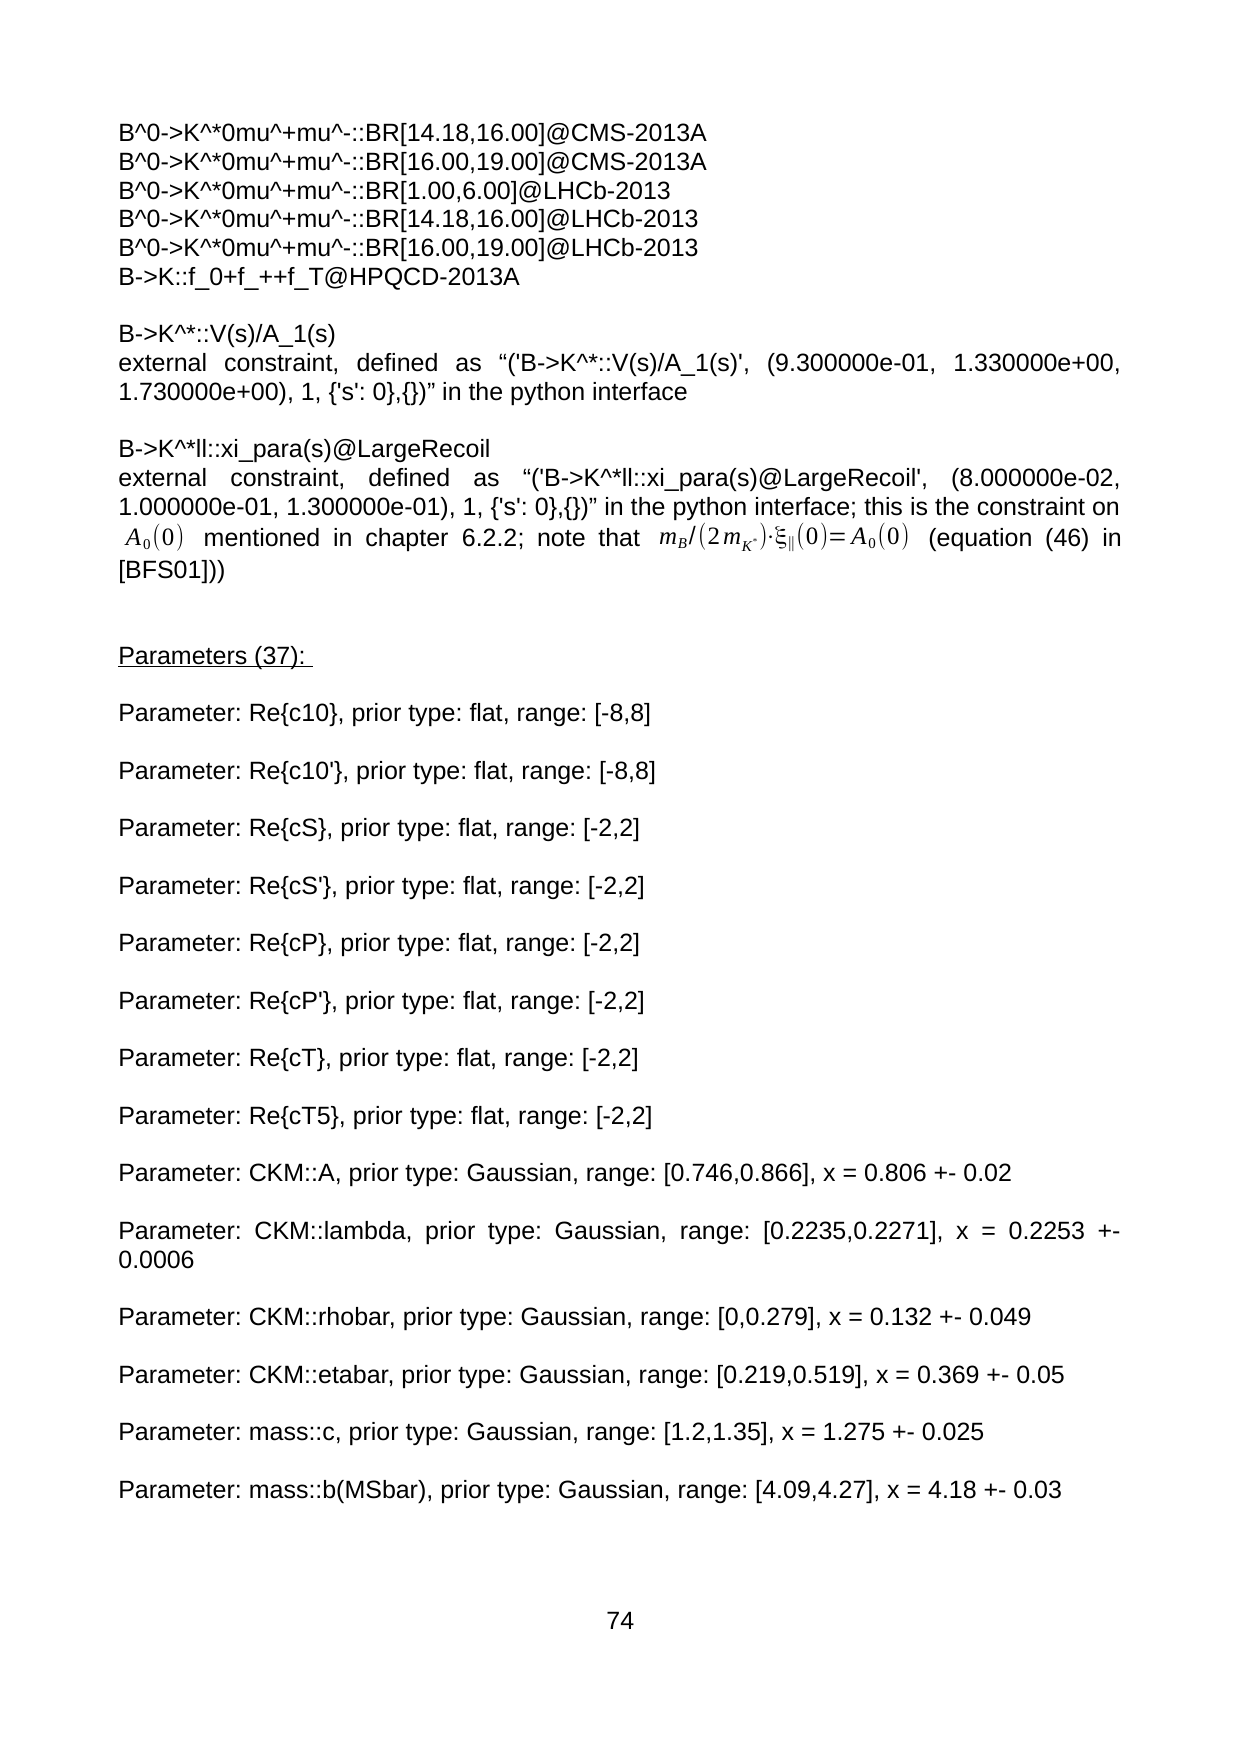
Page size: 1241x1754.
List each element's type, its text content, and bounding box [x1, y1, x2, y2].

text B^0->K^*0mu^+mu^-::BR[1.00,6.00]@LHCb-2013 [118, 176, 1122, 204]
text B->K^*::V(s)/A_1(s) [118, 319, 1122, 348]
text Parameter: Re{c10}, prior type: flat, range: [-8,8] [118, 698, 1122, 727]
text B^0->K^*0mu^+mu^-::BR[14.18,16.00]@LHCb-2013 [118, 204, 1122, 233]
text Parameter: mass::b(MSbar), prior type: Gaussian, range: [4.09,4.27], x = 4.18 +- 0.03 [118, 1475, 1122, 1503]
text Parameter: Re{cT5}, prior type: flat, range: [-2,2] [118, 1101, 1122, 1130]
text external constraint, defined as “('B->K^*::V(s)/A_1(s)', (9.300000e-01, 1.330000e+00, 1.730000e+00), 1, {'s': 0},{})” in the python interface [118, 348, 1122, 406]
text B^0->K^*0mu^+mu^-::BR[14.18,16.00]@CMS-2013A [118, 118, 1122, 147]
text Parameter: Re{cT}, prior type: flat, range: [-2,2] [118, 1043, 1122, 1072]
text Parameter: CKM::rhobar, prior type: Gaussian, range: [0,0.279], x = 0.132 +- 0.049 [118, 1302, 1122, 1331]
text Parameters (37): [118, 641, 1122, 670]
text B^0->K^*0mu^+mu^-::BR[16.00,19.00]@LHCb-2013 [118, 233, 1122, 262]
text Parameter: CKM::lambda, prior type: Gaussian, range: [0.2235,0.2271], x = 0.2253 +- 0.0006 [118, 1216, 1122, 1273]
text external constraint, defined as “('B->K^*ll::xi_para(s)@LargeRecoil', (8.000000e-02, 1.000000e-01, 1.300000e-01), 1, {'s': 0},{})” in the python interface; this is the constraint on mentioned in chapter 6.2.2; note that (equation (46) in [BFS01])) [118, 463, 1122, 583]
text Parameter: Re{cS'}, prior type: flat, range: [-2,2] [118, 871, 1122, 900]
text Parameter: CKM::A, prior type: Gaussian, range: [0.746,0.866], x = 0.806 +- 0.02 [118, 1158, 1122, 1187]
text B^0->K^*0mu^+mu^-::BR[16.00,19.00]@CMS-2013A [118, 147, 1122, 176]
text Parameter: mass::c, prior type: Gaussian, range: [1.2,1.35], x = 1.275 +- 0.025 [118, 1417, 1122, 1446]
text Parameter: Re{cP}, prior type: flat, range: [-2,2] [118, 928, 1122, 957]
text B->K^*ll::xi_para(s)@LargeRecoil [118, 434, 1122, 463]
text Parameter: CKM::etabar, prior type: Gaussian, range: [0.219,0.519], x = 0.369 +- 0.05 [118, 1360, 1122, 1388]
text Parameter: Re{c10'}, prior type: flat, range: [-8,8] [118, 756, 1122, 785]
text Parameter: Re{cP'}, prior type: flat, range: [-2,2] [118, 986, 1122, 1015]
text Parameter: Re{cS}, prior type: flat, range: [-2,2] [118, 813, 1122, 842]
text B->K::f_0+f_++f_T@HPQCD-2013A [118, 262, 1122, 291]
